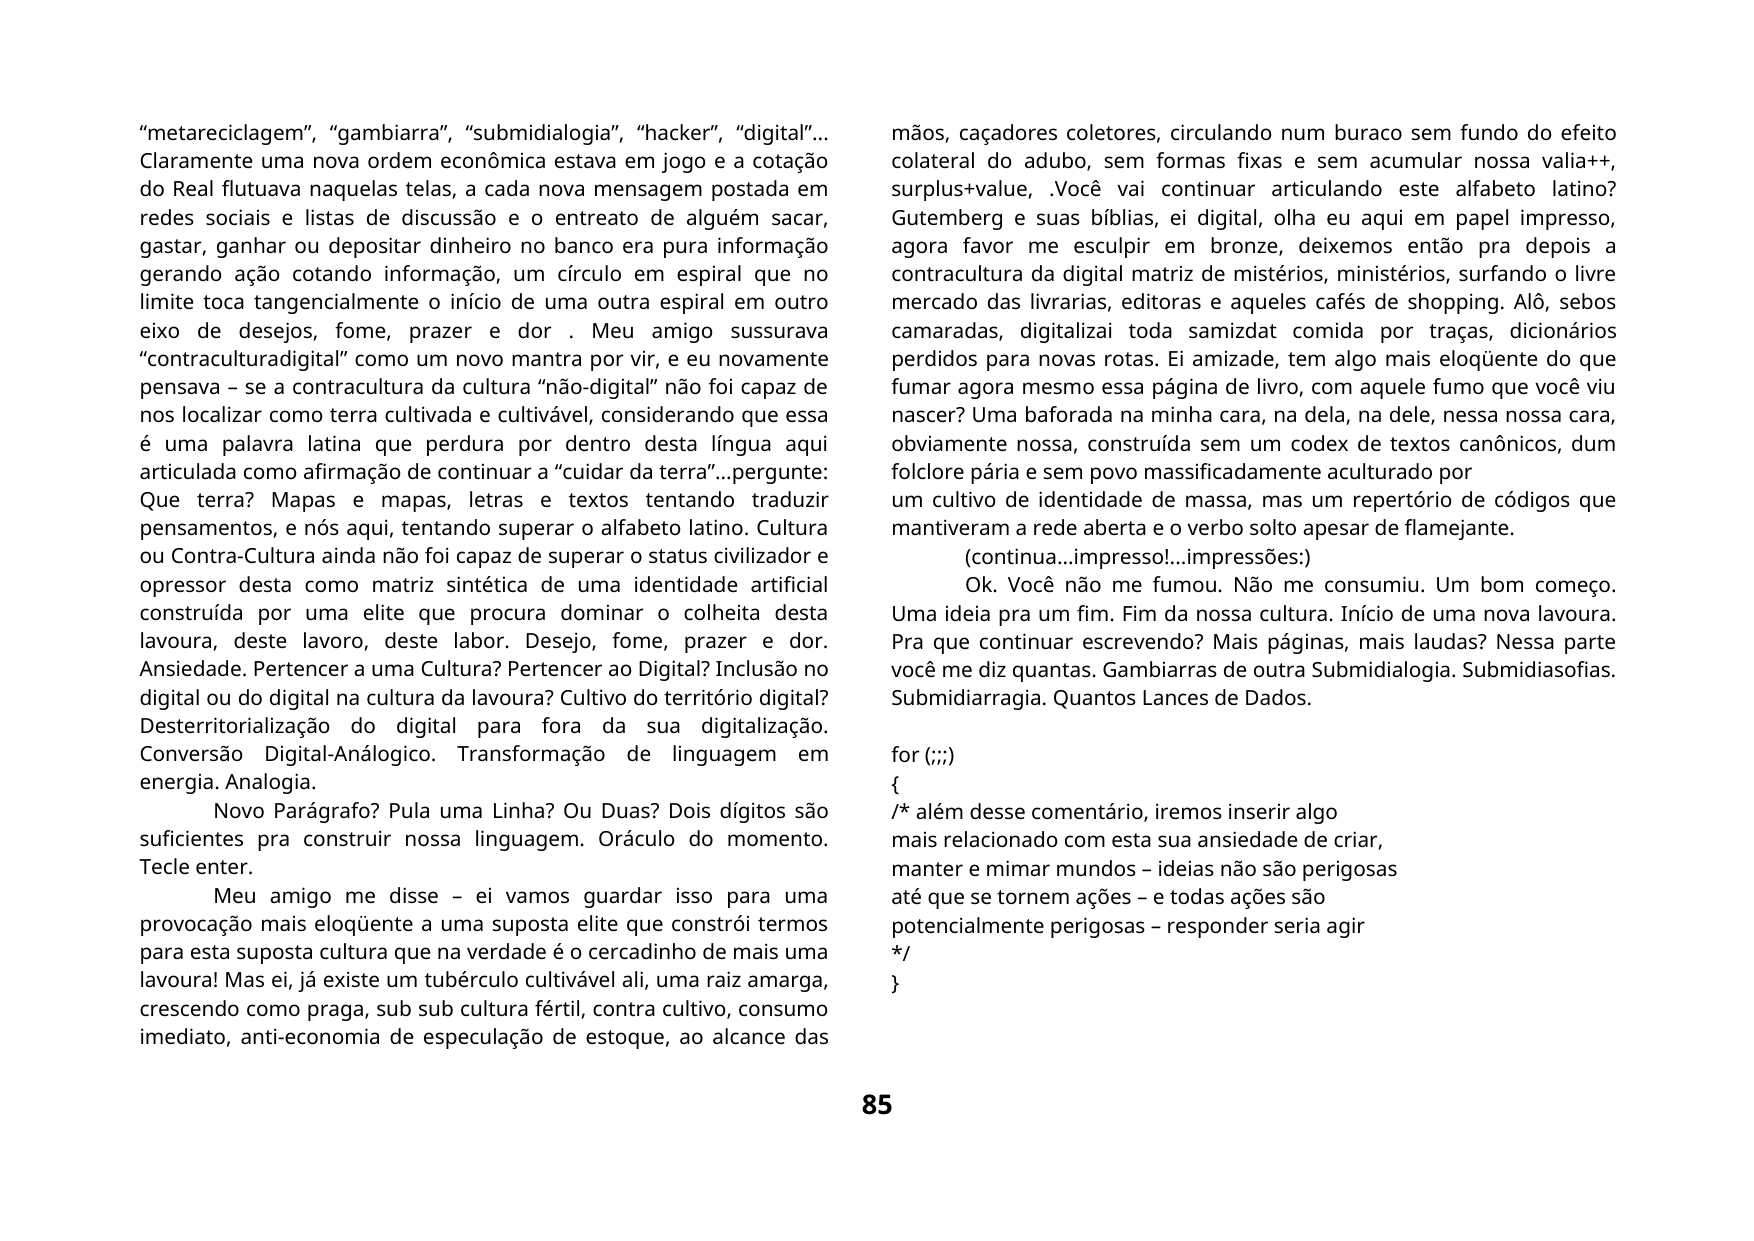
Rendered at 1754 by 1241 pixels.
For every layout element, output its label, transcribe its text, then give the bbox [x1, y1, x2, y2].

text “metareciclagem”, “gambiarra”, “submidialogia”, “hacker”, “digital”... Claramente uma nova ordem econômica estava em jogo e a cotação do Real flutuava naquelas telas, a cada nova mensagem postada em redes sociais e listas de discussão e o entreato de alguém sacar, gastar, ganhar ou depositar dinheiro no banco era pura informação gerando ação cotando informação, um círculo em espiral que no limite toca tangencialmente o início de uma outra espiral em outro eixo de desejos, fome, prazer e dor . Meu amigo sussurava “contraculturadigital” como um novo mantra por vir, e eu novamente pensava – se a contracultura da cultura “não-digital” não foi capaz de nos localizar como terra cultivada e cultivável, considerando que essa é uma palavra latina que perdura por dentro desta língua aqui articulada como afirmação de continuar a “cuidar da terra”...pergunte: Que terra? Mapas e mapas, letras e textos tentando traduzir pensamentos, e nós aqui, tentando superar o alfabeto latino. Cultura ou Contra-Cultura ainda não foi capaz de superar o status civilizador e opressor desta como matriz sintética de uma identidade artificial construída por uma elite que procura dominar o colheita desta lavoura, deste lavoro, deste labor. Desejo, fome, prazer e dor. Ansiedade. Pertencer a uma Cultura? Pertencer ao Digital? Inclusão no digital ou do digital na cultura da lavoura? Cultivo do território digital? Desterritorialização do digital para fora da sua digitalização. Conversão Digital-Análogico. Transformação de linguagem em energia. Analogia. [139, 118, 829, 796]
text /* além desse comentário, iremos inserir algo [891, 797, 1617, 826]
text Novo Parágrafo? Pula uma Linha? Ou Duas? Dois dígitos são suficientes pra construir nossa linguagem. Oráculo do momento. Tecle enter. [139, 796, 829, 881]
text até que se tornem ações – e todas ações são [891, 882, 1617, 911]
text mãos, caçadores coletores, circulando num buraco sem fundo do efeito colateral do adubo, sem formas fixas e sem acumular nossa valia++, surplus+value, .Você vai continuar articulando este alfabeto latino? Gutemberg e suas bíblias, ei digital, olha eu aqui em papel impresso, agora favor me esculpir em bronze, deixemos então pra depois a contracultura da digital matriz de mistérios, ministérios, surfando o livre mercado das livrarias, editoras e aqueles cafés de shopping. Alô, sebos camaradas, digitalizai toda samizdat comida por traças, dicionários perdidos para novas rotas. Ei amizade, tem algo mais eloqüente do que fumar agora mesmo essa página de livro, com aquele fumo que você viu nascer? Uma baforada na minha cara, na dela, na dele, nessa nossa cara, obviamente nossa, construída sem um codex de textos canônicos, dum folclore pária e sem povo massificadamente aculturado por [891, 118, 1617, 485]
text manter e mimar mundos – ideias não são perigosas [891, 854, 1617, 882]
text (continua...impresso!...impressões:) [891, 542, 1617, 570]
text for (;;;) [891, 740, 1617, 769]
text */ [891, 939, 1617, 968]
text } [891, 968, 1617, 996]
text um cultivo de identidade de massa, mas um repertório de códigos que mantiveram a rede aberta e o verbo solto apesar de flamejante. [891, 485, 1617, 542]
text mais relacionado com esta sua ansiedade de criar, [891, 826, 1617, 854]
text { [891, 769, 1617, 797]
text Meu amigo me disse – ei vamos guardar isso para uma provocação mais eloqüente a uma suposta elite que constrói termos para esta suposta cultura que na verdade é o cercadinho de mais uma lavoura! Mas ei, já existe um tubérculo cultivável ali, uma raiz amarga, crescendo como praga, sub sub cultura fértil, contra cultivo, consumo imediato, anti-economia de especulação de estoque, ao alcance das [139, 881, 829, 1050]
text potencialmente perigosas – responder seria agir [891, 911, 1617, 939]
text Ok. Você não me fumou. Não me consumiu. Um bom começo. Uma ideia pra um fim. Fim da nossa cultura. Início de uma nova lavoura. Pra que continuar escrevendo? Mais páginas, mais laudas? Nessa parte você me diz quantas. Gambiarras de outra Submidialogia. Submidiasofias. Submidiarragia. Quantos Lances de Dados. [891, 570, 1617, 712]
